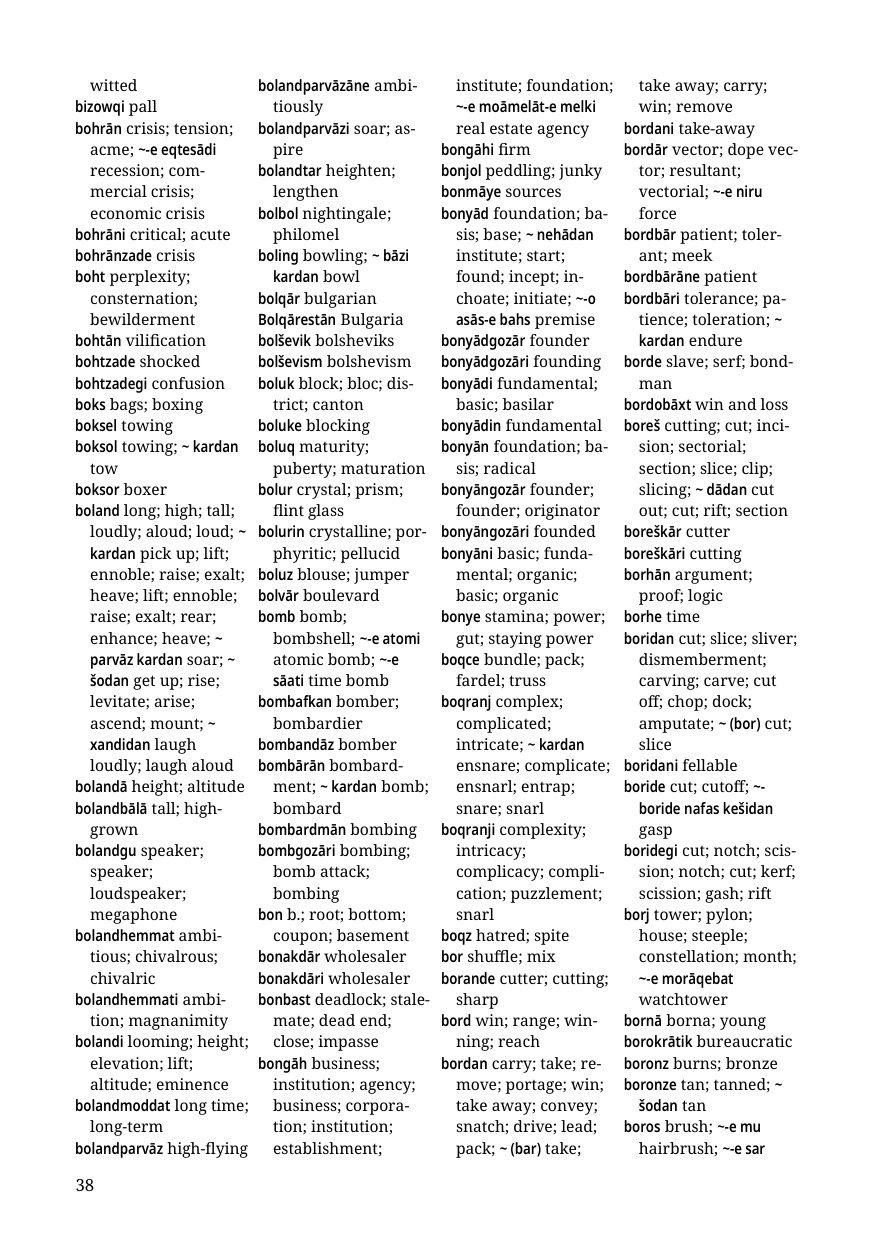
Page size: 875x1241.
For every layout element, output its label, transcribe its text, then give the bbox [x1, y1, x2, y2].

text boluke blocking [258, 415, 433, 436]
text bonjol peddling; junky [441, 160, 616, 181]
text bolandmoddat long time; long-term [75, 1095, 250, 1137]
text bordobāxt win and loss [624, 394, 799, 415]
text bolandbālā tall; high-grown [75, 797, 250, 840]
text bordani take-away [624, 117, 799, 139]
text boros brush; ~-e mu hair­brush; ~-e sar [624, 1116, 799, 1159]
text borhān argument; proof; logic [624, 564, 799, 606]
text bordbār patient; toler­ant; meek [624, 224, 799, 266]
text bordbārāne patient [624, 266, 799, 287]
text bonmāye sources [441, 181, 616, 202]
text borhe time [624, 606, 799, 627]
text boqce bundle; pack; fardel; truss [441, 649, 616, 691]
text borj tower; pylon; house; steeple; constellation; month; ~-e morāqebat watchtower [624, 904, 799, 1010]
text witted [75, 75, 250, 96]
text bongāhi firm [441, 139, 616, 160]
text bolur crystal; prism; flint glass [258, 479, 433, 521]
text bor shuffle; mix [441, 946, 616, 967]
text bolvār boulevard [258, 585, 433, 606]
text bonbast deadlock; stale­mate; dead end; close; impasse [258, 989, 433, 1052]
text borande cutter; cutting; sharp [441, 967, 616, 1010]
text boksel towing [75, 415, 250, 436]
text bolševik bolsheviks [258, 330, 433, 351]
text bombafkan bomber; bom­bardier [258, 691, 433, 734]
text bonyād foundation; ba­sis; base; ~ nehādan in­stitute; start; found; in­cept; in­choate; initi­ate; ~-o asās-e bahs premise [441, 202, 616, 330]
text bordan carry; take; re­move; portage; win; take away; con­vey; snatch; drive; lead; pack; ~ (bar) take; [441, 1052, 616, 1159]
text bonyāngozāri founded [441, 521, 616, 542]
text bolševism bolshevism [258, 351, 433, 372]
text bolandi looming; height; ele­vation; lift; altitude; eminence [75, 1031, 250, 1095]
text bohrān crisis; tension; acme; ~-e eqtesādi reces­sion; com­mercial crisis; economic cri­sis [75, 117, 250, 224]
text bomb bomb; bombshell; ~-e atomi atomic bomb; ~-e sāati time bomb [258, 606, 433, 691]
text bolandhemmati ambi­tion; magnanimity [75, 989, 250, 1031]
text borde slave; serf; bond­man [624, 351, 799, 394]
text bonyāni basic; funda­mental; organic; basic; organic [441, 542, 616, 606]
text boride cut; cutoff; ~-boride nafas kešidan gasp [624, 776, 799, 840]
text boht perplexity; consternat­ion; bewilderment [75, 266, 250, 330]
text boqranji complexity; intric­acy; complicacy; compli­cation; puzzle­ment; snarl [441, 819, 616, 925]
text boqranj complex; complic­ated; intricate; ~ kardan ensnare; compli­cate; en­snarl; entrap; snare; snarl [441, 691, 616, 819]
text bonyādgozār founder [441, 330, 616, 351]
text bombandāz bomber [258, 734, 433, 755]
text boluk block; bloc; dis­trict; can­ton [258, 372, 433, 415]
text institute; foundation; ~-e moāmelāt-e melki real estate agency [441, 75, 616, 139]
text boluz blouse; jumper [258, 564, 433, 585]
text bordār vector; dope vec­tor; re­sultant; vectorial; ~-e niru force [624, 139, 799, 224]
text bord win; range; win­ning; reach [441, 1010, 616, 1052]
text boland long; high; tall; loudly; aloud; loud; ~ kardan pick up; lift; en­noble; raise; exalt; heave; lift; ennoble; raise; exalt; rear; enhance; heave; ~ parvāz kardan soar; ~ šodan get up; rise; levi­tate; arise; ascend; mount; ~ xandidan laugh loudly; laugh aloud [75, 500, 250, 776]
text boksol towing; ~ kardan tow [75, 436, 250, 479]
text bonye stamina; power; gut; staying power [441, 606, 616, 649]
text bolandparvāzāne ambi­tiously [258, 75, 433, 117]
text bolbol nightingale; philomel [258, 202, 433, 245]
text bolurin crystalline; por­phyritic; pellucid [258, 521, 433, 564]
text bonyādi fundamental; basic; basilar [441, 372, 616, 415]
text boksor boxer [75, 479, 250, 500]
text bohtzade shocked [75, 351, 250, 372]
text boreškār cutter [624, 521, 799, 542]
text bolandā height; altitude [75, 776, 250, 797]
text bonyādin fundamental [441, 415, 616, 436]
text bordbāri tolerance; pa­tience; toleration; ~ kardan endure [624, 287, 799, 351]
text boronze tan; tanned; ~ šodan tan [624, 1074, 799, 1116]
text boqz hatred; spite [441, 925, 616, 946]
text bizowqi pall [75, 96, 250, 117]
text borokrātik bureaucratic [624, 1031, 799, 1052]
text bohrāni critical; acute [75, 224, 250, 245]
text boluq maturity; puberty; matu­ration [258, 436, 433, 479]
text bolandparvāz high-fly­ing [75, 1137, 250, 1159]
text bon b.; root; bottom; coupon; basement [258, 904, 433, 946]
text boronz burns; bronze [624, 1052, 799, 1074]
text Bolqārestān Bulgaria [258, 309, 433, 330]
text bolandgu speaker; speaker; loudspeaker; megaphone [75, 840, 250, 925]
text boreškāri cutting [624, 542, 799, 564]
text bonyān foundation; ba­sis; radi­cal [441, 436, 616, 479]
text boridan cut; slice; sliver; dis­memberment; carving; carve; cut off; chop; dock; amputate; ~ (bor) cut; slice [624, 627, 799, 755]
text bonakdār wholesaler [258, 946, 433, 967]
text bolandhemmat ambi­tious; chivalrous; chival­ric [75, 925, 250, 989]
text bonyāngozār founder; founder; originator [441, 479, 616, 521]
text bonyādgozāri founding [441, 351, 616, 372]
text bohtzadegi confusion [75, 372, 250, 394]
text boridani fellable [624, 755, 799, 776]
text bohtān vilification [75, 330, 250, 351]
text bonakdāri wholesaler [258, 967, 433, 989]
text boks bags; boxing [75, 394, 250, 415]
text bohrānzade crisis [75, 245, 250, 266]
text bolandtar heighten; lengthen [258, 160, 433, 202]
text bornā borna; young [624, 1010, 799, 1031]
text take away; carry; win; re­move [624, 75, 799, 117]
text bolqār bulgarian [258, 287, 433, 309]
text boridegi cut; notch; scis­sion; notch; cut; kerf; scission; gash; rift [624, 840, 799, 904]
text boreš cutting; cut; inci­sion; sectorial; section; slice; clip; slicing; ~ dādan cut out; cut; rift; section [624, 415, 799, 521]
text bongāh business; institu­tion; agency; business; corpora­tion; institution; establish­ment; [258, 1052, 433, 1159]
text bolandparvāzi soar; as­pire [258, 117, 433, 160]
text bombardmān bombing [258, 819, 433, 840]
text bombārān bombard­ment; ~ kardan bomb; bombard [258, 755, 433, 819]
text bombgozāri bombing; bomb attack; bombing [258, 840, 433, 904]
text boling bowling; ~ bāzi kardan bowl [258, 245, 433, 287]
